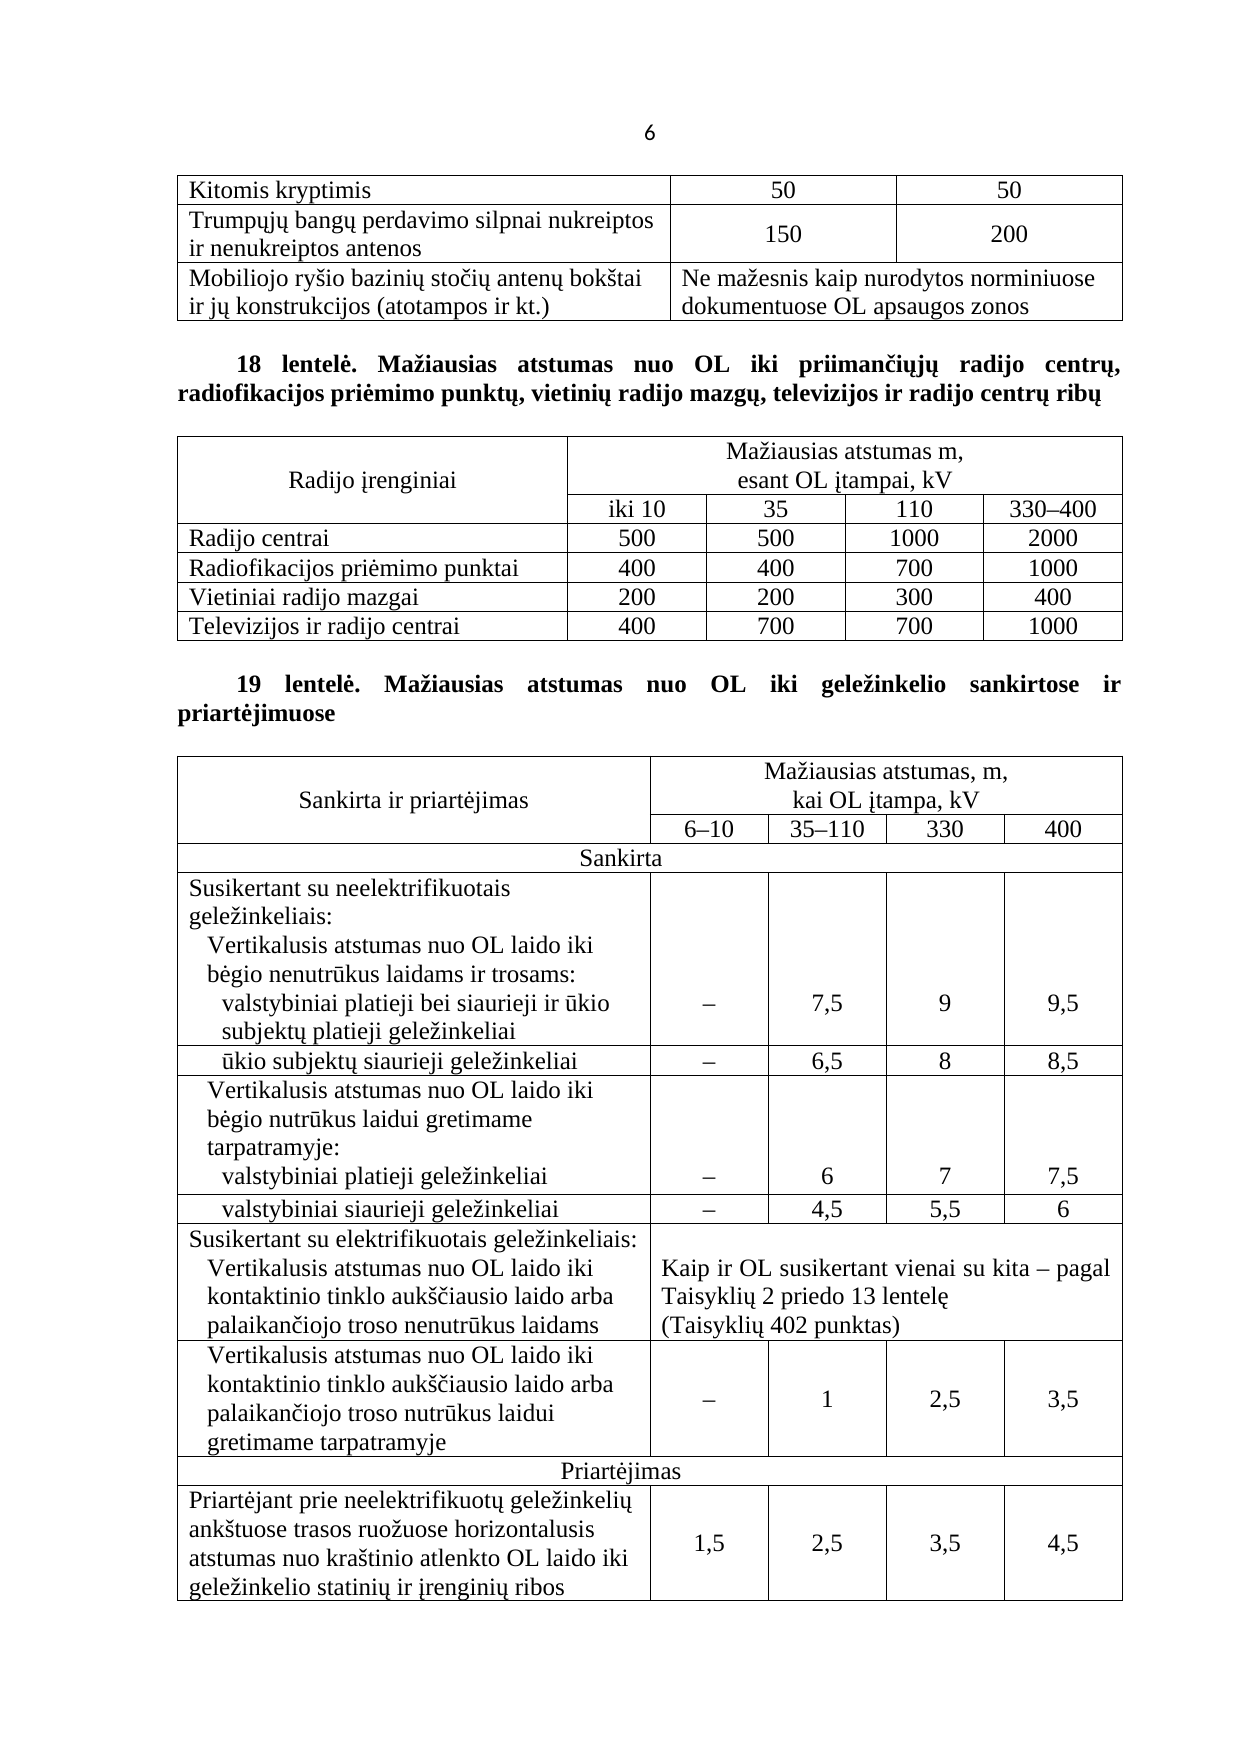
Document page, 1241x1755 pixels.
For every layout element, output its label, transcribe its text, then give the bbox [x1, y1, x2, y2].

table_cell [769, 1076, 886, 1161]
table_cell – [651, 1046, 768, 1074]
table_cell [651, 873, 768, 988]
table_cell 400 [984, 583, 1122, 611]
table_cell 700 [707, 612, 845, 640]
table_cell [1005, 1076, 1122, 1161]
table_cell 3,5 [1005, 1341, 1122, 1456]
table_header Mažiausias atstumas m, esant OL įtampai, kV [568, 437, 1122, 494]
table_cell 7 [887, 1161, 1004, 1194]
table_cell 7,5 [769, 988, 886, 1045]
table_cell 1,5 [651, 1486, 768, 1600]
table_cell – [651, 1161, 768, 1194]
table_cell Priartėjimas [265, 1457, 977, 1485]
table_cell 400 [1005, 815, 1122, 843]
table_cell – [651, 1195, 768, 1223]
table_cell 300 [846, 583, 983, 611]
table_cell 400 [568, 612, 706, 640]
table_cell – [651, 1341, 768, 1456]
table_cell 700 [846, 553, 983, 582]
table_cell 4,5 [1005, 1486, 1122, 1600]
table_cell 8,5 [1005, 1046, 1122, 1074]
table_cell Sankirta [265, 844, 977, 872]
table_cell [977, 844, 1004, 872]
table_cell [1005, 873, 1122, 988]
table_cell Trumpųjų bangų perdavimo silpnai nukreiptos ir nenukreiptos antenos [178, 205, 670, 262]
table_header Sankirta ir priartėjimas [178, 757, 650, 843]
table_cell 1 [769, 1341, 886, 1456]
table_cell 6 [769, 1161, 886, 1194]
table_cell 50 [671, 176, 896, 204]
table_cell [178, 1457, 227, 1485]
table_cell valstybiniai siaurieji geležinkeliai [178, 1195, 650, 1223]
table_cell Vertikalusis atstumas nuo OL laido iki kontaktinio tinklo aukščiausio laido arba palaikančiojo troso nutrūkus laidui gretimame tarpatramyje [178, 1341, 650, 1456]
table_cell 6–10 [651, 815, 768, 843]
table_cell Radiofikacijos priėmimo punktai [178, 553, 567, 582]
table_cell 8 [887, 1046, 1004, 1074]
table_cell [1004, 1457, 1122, 1485]
table_cell 200 [568, 583, 706, 611]
table_cell Televizijos ir radijo centrai [178, 612, 567, 640]
table_cell Priartėjant prie neelektrifikuotų geležinkelių ankštuose trasos ruožuose horizontalusis atstumas nuo kraštinio atlenkto OL laido iki geležinkelio statinių ir įrenginių ribos [178, 1486, 650, 1600]
table_cell Ne mažesnis kaip nurodytos norminiuose dokumentuose OL apsaugos zonos [671, 263, 1122, 320]
table_cell [651, 1076, 768, 1161]
table_cell – [651, 988, 768, 1045]
table_cell 2000 [984, 524, 1122, 552]
table_cell 500 [568, 524, 706, 552]
table_cell Kaip ir OL susikertant vienai su kita – pagal Taisyklių 2 priedo 13 lentelę (Taisyklių 402 punktas) [651, 1253, 1122, 1340]
text 18 lentelė. Mažiausias atstumas nuo OL iki priimančiųjų radijo centrų, radiofikacijos priėmimo punktų, vietinių radijo mazgų, televizijos ir radijo centrų ribų [177, 349, 1122, 407]
table_header Mažiausias atstumas, m, kai OL įtampa, kV [651, 757, 1122, 814]
table_cell 700 [846, 612, 983, 640]
table_cell [178, 844, 227, 872]
table_cell 6,5 [769, 1046, 886, 1074]
table_cell valstybiniai platieji geležinkeliai [178, 1161, 650, 1194]
table_cell 35–110 [769, 815, 886, 843]
table_cell Mobiliojo ryšio bazinių stočių antenų bokštai ir jų konstrukcijos (atotampos ir kt.) [178, 263, 670, 320]
table_cell Kitomis kryptimis [178, 176, 670, 204]
table_cell 9,5 [1005, 988, 1122, 1045]
table_cell Vertikalusis atstumas nuo OL laido iki kontaktinio tinklo aukščiausio laido arba palaikančiojo troso nenutrūkus laidams [178, 1253, 650, 1340]
table_cell [227, 1457, 264, 1485]
table_cell iki 10 [568, 495, 706, 523]
table_cell 5,5 [887, 1195, 1004, 1223]
table_cell 2,5 [887, 1341, 1004, 1456]
table_cell [1004, 844, 1122, 872]
table_cell 330–400 [984, 495, 1122, 523]
table_cell [887, 873, 1004, 988]
table_cell [227, 844, 264, 872]
table_cell 3,5 [887, 1486, 1004, 1600]
table_cell 110 [846, 495, 983, 523]
table_cell 6 [1005, 1195, 1122, 1223]
text 19 lentelė. Mažiausias atstumas nuo OL iki geležinkelio sankirtose ir priartėjimuose [177, 669, 1122, 727]
table_cell [977, 1457, 1004, 1485]
table_cell 9 [887, 988, 1004, 1045]
table_cell 35 [707, 495, 845, 523]
table_cell [887, 1076, 1004, 1161]
table_header Radijo įrenginiai [178, 437, 567, 523]
table_cell 200 [707, 583, 845, 611]
table_cell [651, 1224, 1122, 1253]
table_cell Radijo centrai [178, 524, 567, 552]
table_cell 4,5 [769, 1195, 886, 1223]
table_cell Susikertant su neelektrifikuotais geležinkeliais: Vertikalusis atstumas nuo OL laido iki bėgio nenutrūkus laidams ir trosams: [178, 873, 650, 988]
table_cell Vietiniai radijo mazgai [178, 583, 567, 611]
table_cell 400 [568, 553, 706, 582]
table_cell 1000 [846, 524, 983, 552]
table_cell 7,5 [1005, 1161, 1122, 1194]
table_cell [769, 873, 886, 988]
table_cell 400 [707, 553, 845, 582]
table_cell 2,5 [769, 1486, 886, 1600]
table_cell 150 [671, 205, 896, 262]
table_cell 1000 [984, 553, 1122, 582]
table_cell 330 [887, 815, 1004, 843]
table_cell valstybiniai platieji bei siaurieji ir ūkio subjektų platieji geležinkeliai [178, 988, 650, 1045]
table_cell 50 [897, 176, 1122, 204]
table_cell 1000 [984, 612, 1122, 640]
table_cell ūkio subjektų siaurieji geležinkeliai [178, 1046, 650, 1074]
table_cell 500 [707, 524, 845, 552]
table_cell 200 [897, 205, 1122, 262]
table_cell Vertikalusis atstumas nuo OL laido iki bėgio nutrūkus laidui gretimame tarpatramyje: [178, 1076, 650, 1161]
table_cell Susikertant su elektrifikuotais geležinkeliais: [178, 1224, 650, 1253]
